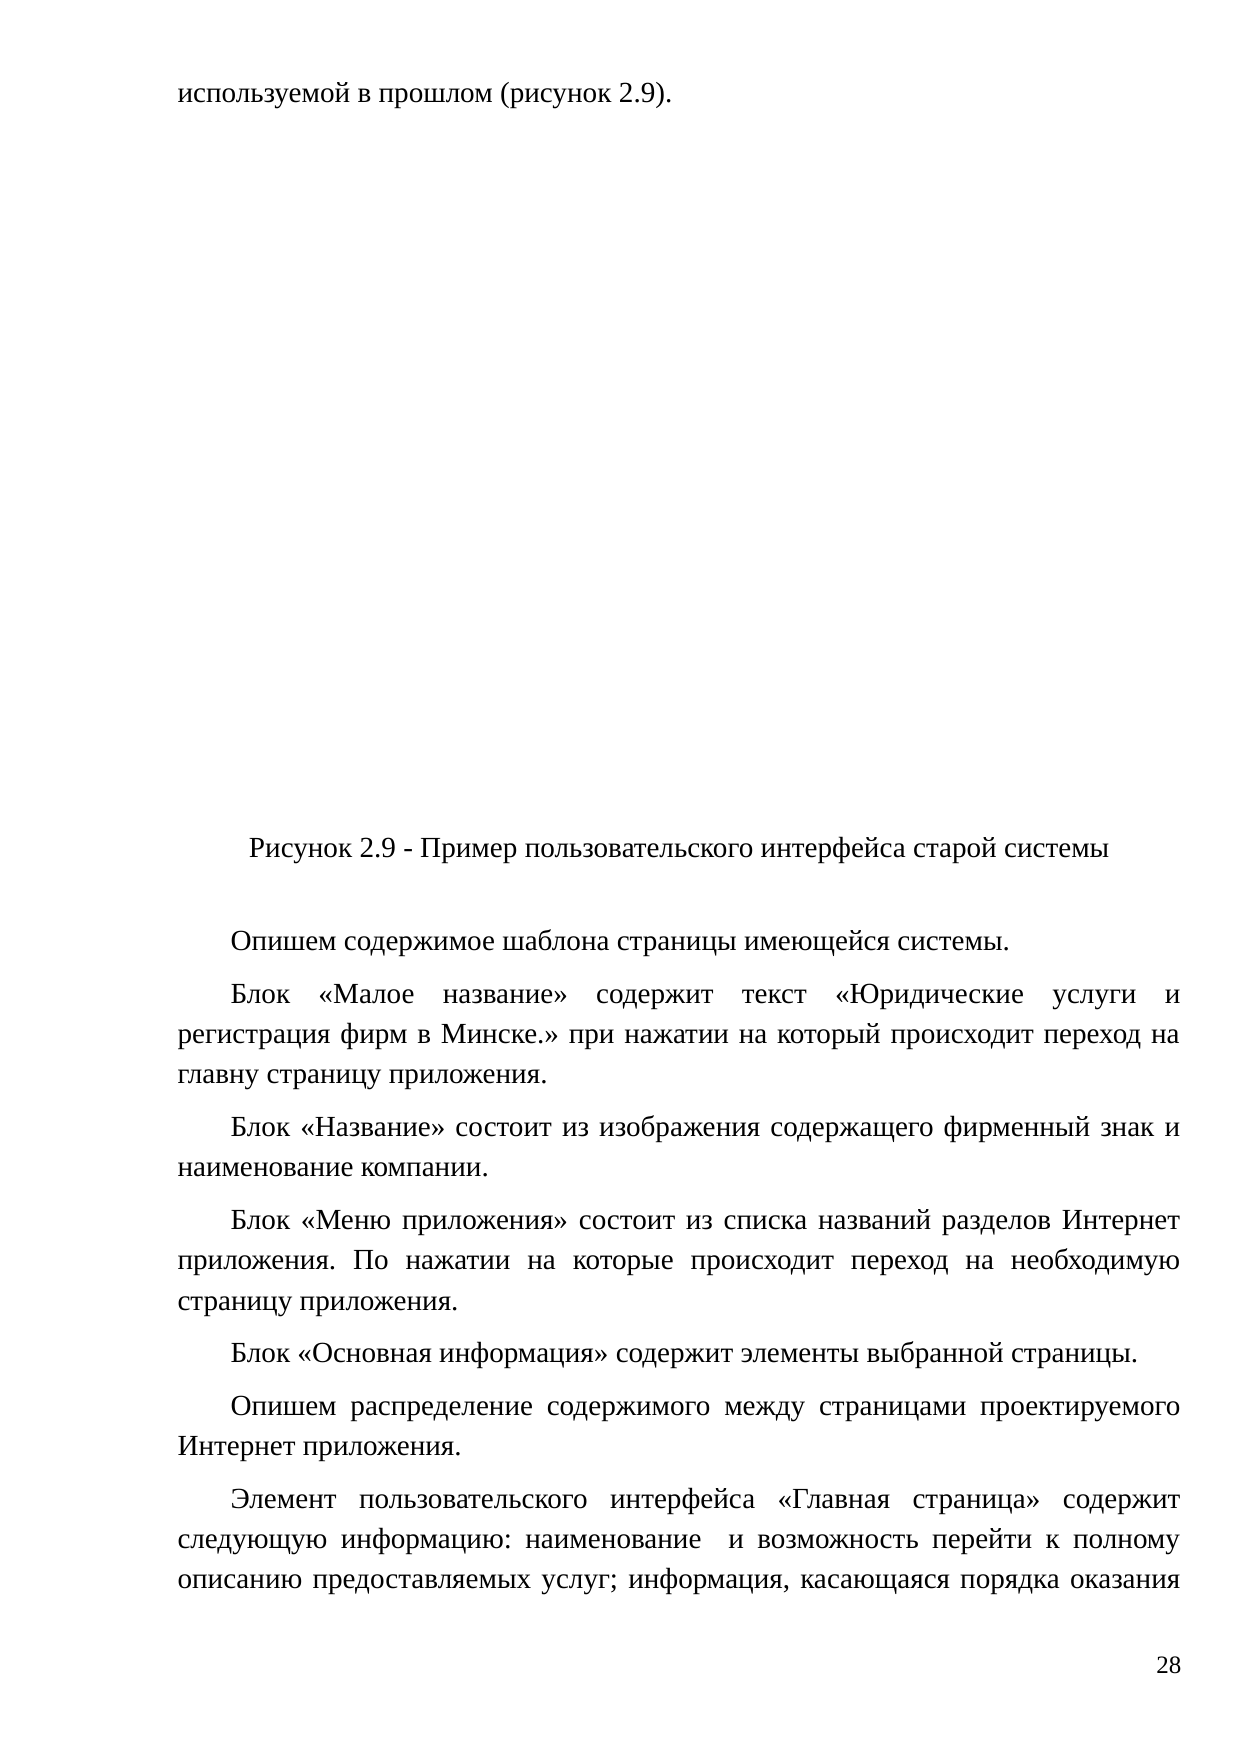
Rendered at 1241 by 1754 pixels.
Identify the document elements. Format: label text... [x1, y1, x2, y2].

text используемой в прошлом (рисунок 2.9). [177, 75, 1181, 108]
text Опишем содержимое шаблона страницы имеющейся системы. [177, 923, 1181, 957]
text Блок «Название» состоит из изображения содержащего фирменный знак и наименование компании. [177, 1109, 1181, 1183]
text Блок «Меню приложения» состоит из списка названий разделов Интернет приложения. По нажатии на которые происходит переход на необходимую страницу приложения. [177, 1202, 1181, 1316]
text Блок «Малое название» содержит текст «Юридические услуги и регистрация фирм в Минске.» при нажатии на который происходит переход на главну страницу приложения. [177, 976, 1181, 1090]
text Рисунок 2.9 - Пример пользовательского интерфейса старой системы [194, 140, 1164, 864]
text Элемент пользовательского интерфейса «Главная страница» содержит следующую информацию: наименование и возможность перейти к полному описанию предоставляемых услуг; информация, касающаяся порядка оказания [177, 1481, 1181, 1595]
text Блок «Основная информация» содержит элементы выбранной страницы. [177, 1335, 1181, 1369]
text Опишем распределение содержимого между страницами проектируемого Интернет приложения. [177, 1388, 1181, 1462]
